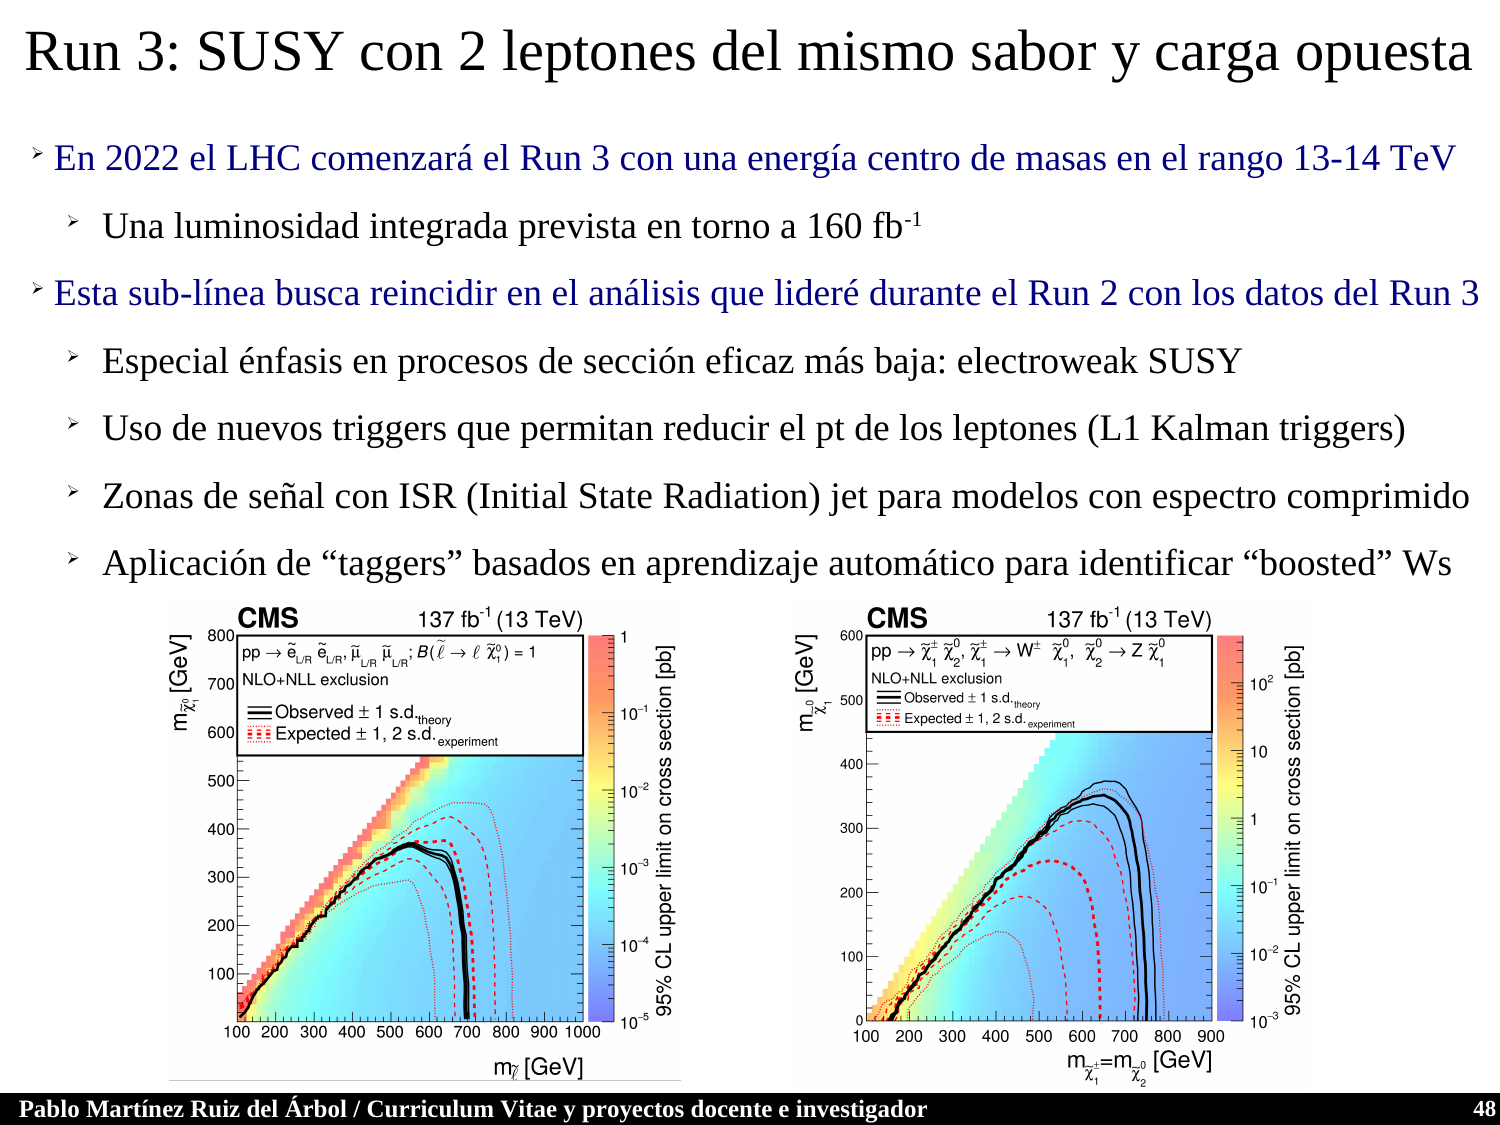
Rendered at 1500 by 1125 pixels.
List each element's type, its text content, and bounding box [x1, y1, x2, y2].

text_box En 2022 el LHC comenzará el Run 3 con una energía centro de masas en el rango 13-14 TeV Una luminosidad integrada prevista en torno a 160 fb-1 Esta sub-línea busca reincidir en el análisis que lideré durante el Run 2 con los datos del Run 3 Especial énfasis en procesos de sección eficaz más baja: electroweak SUSY Uso de nuevos triggers que permitan reducir el pt de los leptones (L1 Kalman triggers) Zonas de señal con ISR (Initial State Radiation) jet para modelos con espectro comprimido Aplicación de “taggers” basados en aprendizaje automático para identificar “boosted” Ws [11, 98, 1500, 279]
text_box Run 3: SUSY con 2 leptones del mismo sabor y carga opuesta [0, 3, 1500, 111]
picture [794, 596, 1310, 1090]
picture [169, 596, 681, 1091]
